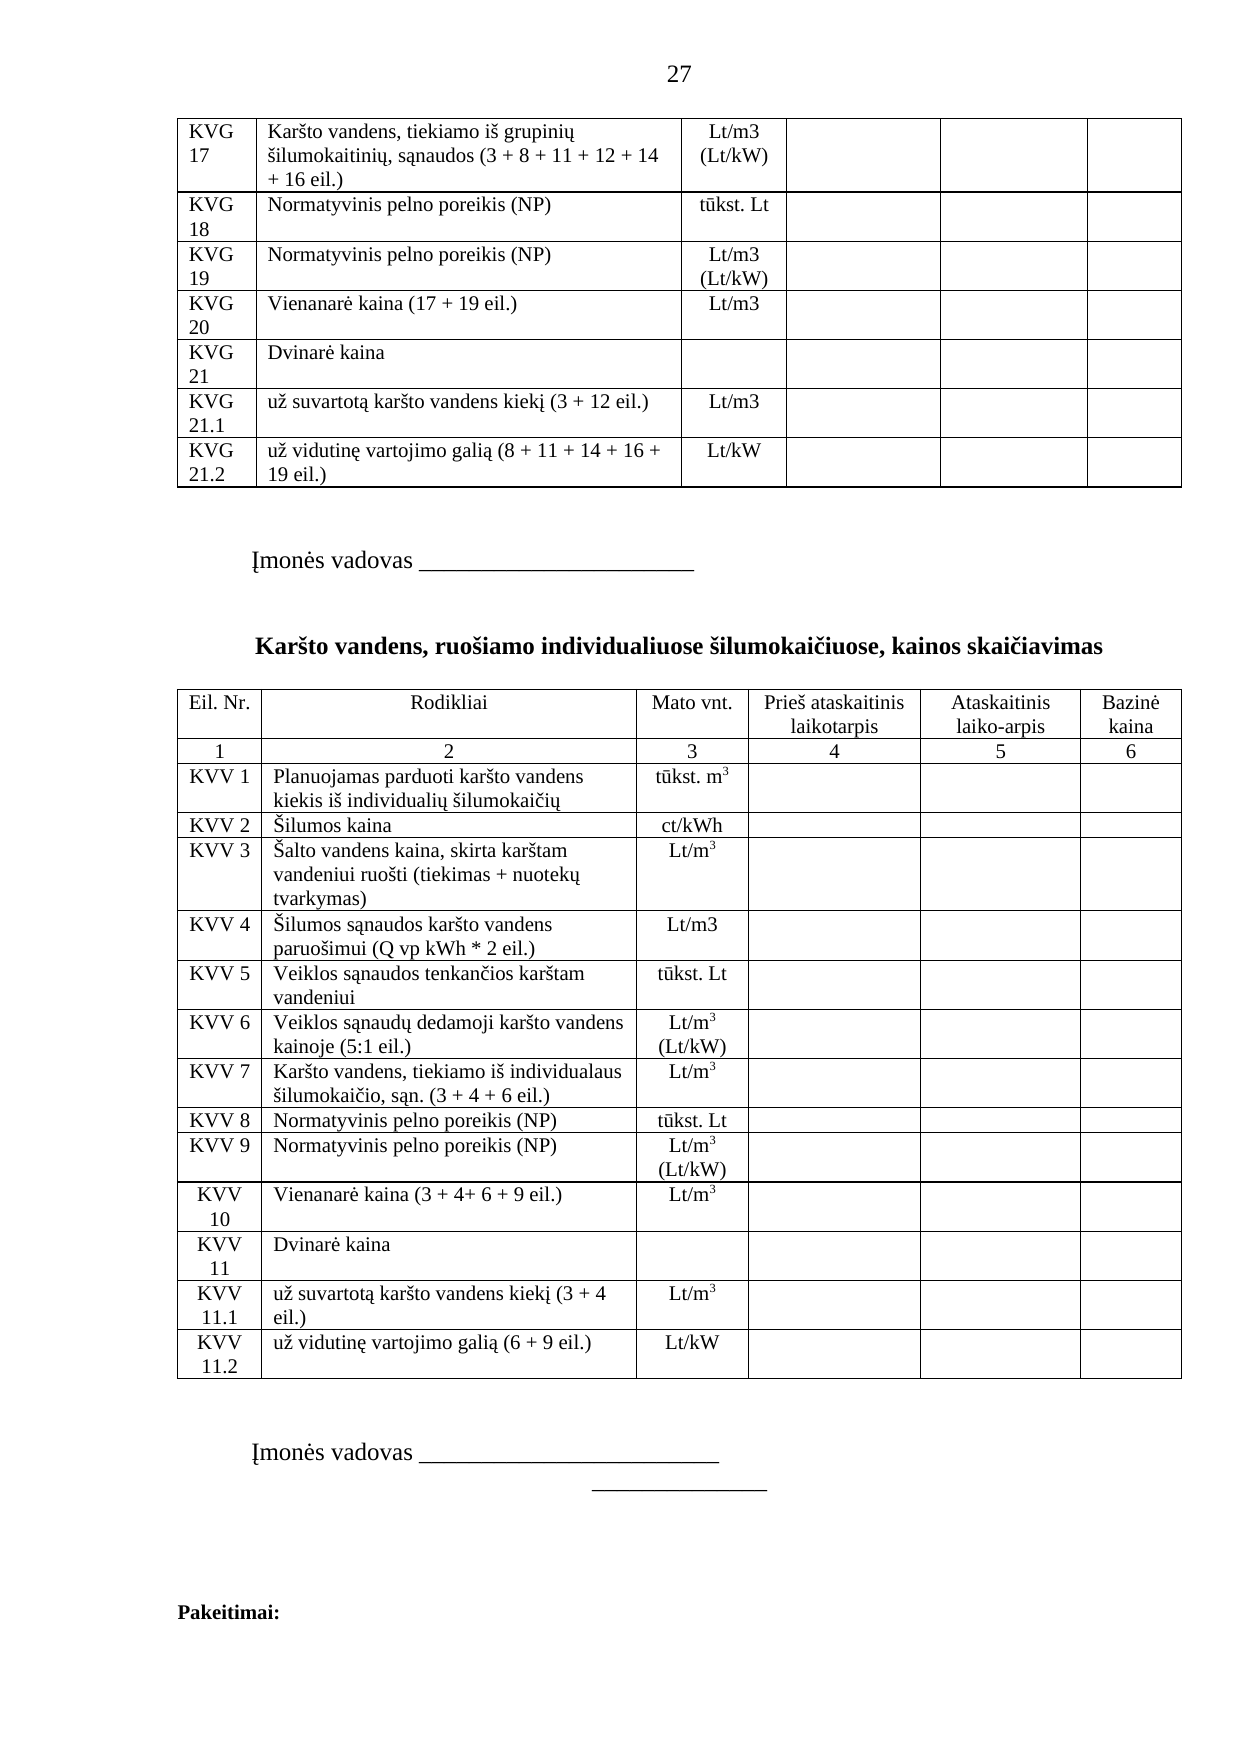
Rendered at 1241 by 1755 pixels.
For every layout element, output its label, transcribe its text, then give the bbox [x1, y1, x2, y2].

table_cell [941, 340, 1087, 388]
table_cell Dvinarė kaina [262, 1232, 636, 1280]
table_cell [921, 764, 1080, 812]
table_cell KVG 20 [178, 291, 256, 339]
table_cell [787, 291, 940, 339]
table_cell [921, 1059, 1080, 1107]
table_cell KVV 1 [178, 764, 261, 812]
table_cell Lt/m3 [637, 1281, 748, 1329]
table_cell [1081, 813, 1181, 837]
table_cell KVG 19 [178, 242, 256, 290]
table_cell Šilumos kaina [262, 813, 636, 837]
table_cell Veiklos sąnaudos tenkančios karštam vandeniui [262, 961, 636, 1009]
table_cell Lt/m3 [637, 911, 748, 959]
table_cell [921, 1330, 1080, 1378]
table_cell tūkst. Lt [637, 961, 748, 1009]
table_cell [749, 1010, 920, 1058]
table_cell [1081, 764, 1181, 812]
table_cell [921, 1281, 1080, 1329]
table_cell [749, 1281, 920, 1329]
text Įmonės vadovas ________________________ [177, 1437, 1181, 1465]
table_cell Lt/m3 (Lt/kW) [682, 242, 786, 290]
table_cell [749, 813, 920, 837]
table_cell [1088, 340, 1181, 388]
table_cell [787, 438, 940, 486]
table_cell Dvinarė kaina [257, 340, 681, 388]
table_cell KVV 6 [178, 1010, 261, 1058]
table_cell [921, 1133, 1080, 1181]
table_cell Veiklos sąnaudų dedamoji karšto vandens kainoje (5:1 eil.) [262, 1010, 636, 1058]
table_cell Vienanarė kaina (3 + 4+ 6 + 9 eil.) [262, 1183, 636, 1231]
table_cell Karšto vandens, tiekiamo iš grupinių šilumokaitinių, sąnaudos (3 + 8 + 11 + 12 + 14 + 16 eil.) [257, 119, 681, 191]
table_header Bazinė kaina [1081, 690, 1181, 738]
table_header Rodikliai [262, 690, 636, 738]
table_cell [1088, 389, 1181, 437]
table_cell Normatyvinis pelno poreikis (NP) [262, 1133, 636, 1181]
table_cell [1088, 438, 1181, 486]
table_cell už vidutinę vartojimo galią (8 + 11 + 14 + 16 + 19 eil.) [257, 438, 681, 486]
table_cell [921, 1010, 1080, 1058]
table_cell KVG 21 [178, 340, 256, 388]
table_cell [941, 193, 1087, 241]
table_cell Lt/kW [682, 438, 786, 486]
table_cell [749, 1183, 920, 1231]
table_cell Lt/m3 [682, 389, 786, 437]
table_cell [1081, 1330, 1181, 1378]
text Karšto vandens, ruošiamo individualiuose šilumokaičiuose, kainos skaičiavimas [177, 631, 1181, 660]
table_cell [921, 813, 1080, 837]
table_cell [941, 242, 1087, 290]
text Įmonės vadovas ______________________ [177, 545, 1181, 574]
table_header Ataskaitinis laiko-arpis [921, 690, 1080, 738]
table_cell KVG 21.2 [178, 438, 256, 486]
table_cell [921, 1232, 1080, 1280]
table_cell [787, 340, 940, 388]
table_cell [941, 438, 1087, 486]
table_cell [1081, 1010, 1181, 1058]
table_cell [749, 838, 920, 910]
table_cell [749, 1059, 920, 1107]
table_cell [1081, 1183, 1181, 1231]
table_cell [1081, 1232, 1181, 1280]
table_cell Normatyvinis pelno poreikis (NP) [262, 1108, 636, 1132]
table_cell Planuojamas parduoti karšto vandens kiekis iš individualių šilumokaičių [262, 764, 636, 812]
table_cell [749, 911, 920, 959]
table_cell Lt/m3 [682, 291, 786, 339]
table_cell KVV 10 [178, 1183, 261, 1231]
table_cell [1088, 193, 1181, 241]
table_cell [682, 340, 786, 388]
table_cell [1081, 1281, 1181, 1329]
table_cell 5 [921, 739, 1080, 763]
table_cell 3 [637, 739, 748, 763]
table_cell Šilumos sąnaudos karšto vandens paruošimui (Q vp kWh * 2 eil.) [262, 911, 636, 959]
table_cell KVV 11 [178, 1232, 261, 1280]
table_cell [921, 911, 1080, 959]
table_cell KVG 17 [178, 119, 256, 191]
table_cell [787, 193, 940, 241]
table_cell už suvartotą karšto vandens kiekį (3 + 12 eil.) [257, 389, 681, 437]
table_cell KVV 2 [178, 813, 261, 837]
table_cell [749, 1232, 920, 1280]
table_cell [1088, 242, 1181, 290]
table_cell 4 [749, 739, 920, 763]
table_cell KVV 5 [178, 961, 261, 1009]
table_cell [941, 119, 1087, 191]
table_cell Lt/m3 (Lt/kW) [637, 1010, 748, 1058]
table_cell Normatyvinis pelno poreikis (NP) [257, 193, 681, 241]
table_cell Lt/m3 [637, 838, 748, 910]
table_cell [1081, 1059, 1181, 1107]
table_cell [749, 1133, 920, 1181]
table_cell KVV 11.1 [178, 1281, 261, 1329]
table_cell KVV 9 [178, 1133, 261, 1181]
table_cell Lt/kW [637, 1330, 748, 1378]
table_cell KVV 8 [178, 1108, 261, 1132]
table_cell Lt/m3 (Lt/kW) [682, 119, 786, 191]
table_cell [921, 961, 1080, 1009]
table_cell KVV 11.2 [178, 1330, 261, 1378]
table_cell [1081, 961, 1181, 1009]
table_cell KVG 21.1 [178, 389, 256, 437]
table_cell [1081, 1108, 1181, 1132]
table_cell [787, 242, 940, 290]
table_cell [749, 1108, 920, 1132]
table_cell tūkst. Lt [637, 1108, 748, 1132]
table_cell [921, 1183, 1080, 1231]
table_cell ct/kWh [637, 813, 748, 837]
table_cell Karšto vandens, tiekiamo iš individualaus šilumokaičio, sąn. (3 + 4 + 6 eil.) [262, 1059, 636, 1107]
table_cell KVV 4 [178, 911, 261, 959]
table_cell KVV 7 [178, 1059, 261, 1107]
table_cell [749, 764, 920, 812]
table_header Prieš ataskaitinis laikotarpis [749, 690, 920, 738]
table_cell [941, 389, 1087, 437]
table_cell [1081, 1133, 1181, 1181]
table_cell Lt/m3 (Lt/kW) [637, 1133, 748, 1181]
table_cell [749, 1330, 920, 1378]
table_cell Lt/m3 [637, 1059, 748, 1107]
table_cell [749, 961, 920, 1009]
table_cell tūkst. m3 [637, 764, 748, 812]
table_header Mato vnt. [637, 690, 748, 738]
table_cell [1088, 291, 1181, 339]
table_cell [941, 291, 1087, 339]
table_cell [1081, 838, 1181, 910]
table_cell KVG 18 [178, 193, 256, 241]
table_cell 2 [262, 739, 636, 763]
table_cell už vidutinę vartojimo galią (6 + 9 eil.) [262, 1330, 636, 1378]
table_cell KVV 3 [178, 838, 261, 910]
table_cell [921, 1108, 1080, 1132]
table_cell tūkst. Lt [682, 193, 786, 241]
table_cell Lt/m3 [637, 1183, 748, 1231]
table_cell Vienanarė kaina (17 + 19 eil.) [257, 291, 681, 339]
table_cell už suvartotą karšto vandens kiekį (3 + 4 eil.) [262, 1281, 636, 1329]
text ______________ [177, 1465, 1181, 1494]
text Pakeitimai: [177, 1600, 1181, 1624]
table_cell [921, 838, 1080, 910]
table_cell Šalto vandens kaina, skirta karštam vandeniui ruošti (tiekimas + nuotekų tvarkymas) [262, 838, 636, 910]
table_cell [787, 119, 940, 191]
table_cell [787, 389, 940, 437]
table_cell 6 [1081, 739, 1181, 763]
table_cell [637, 1232, 748, 1280]
table_cell [1081, 911, 1181, 959]
table_cell 1 [178, 739, 261, 763]
table_cell [1088, 119, 1181, 191]
table_header Eil. Nr. [178, 690, 261, 738]
table_cell Normatyvinis pelno poreikis (NP) [257, 242, 681, 290]
